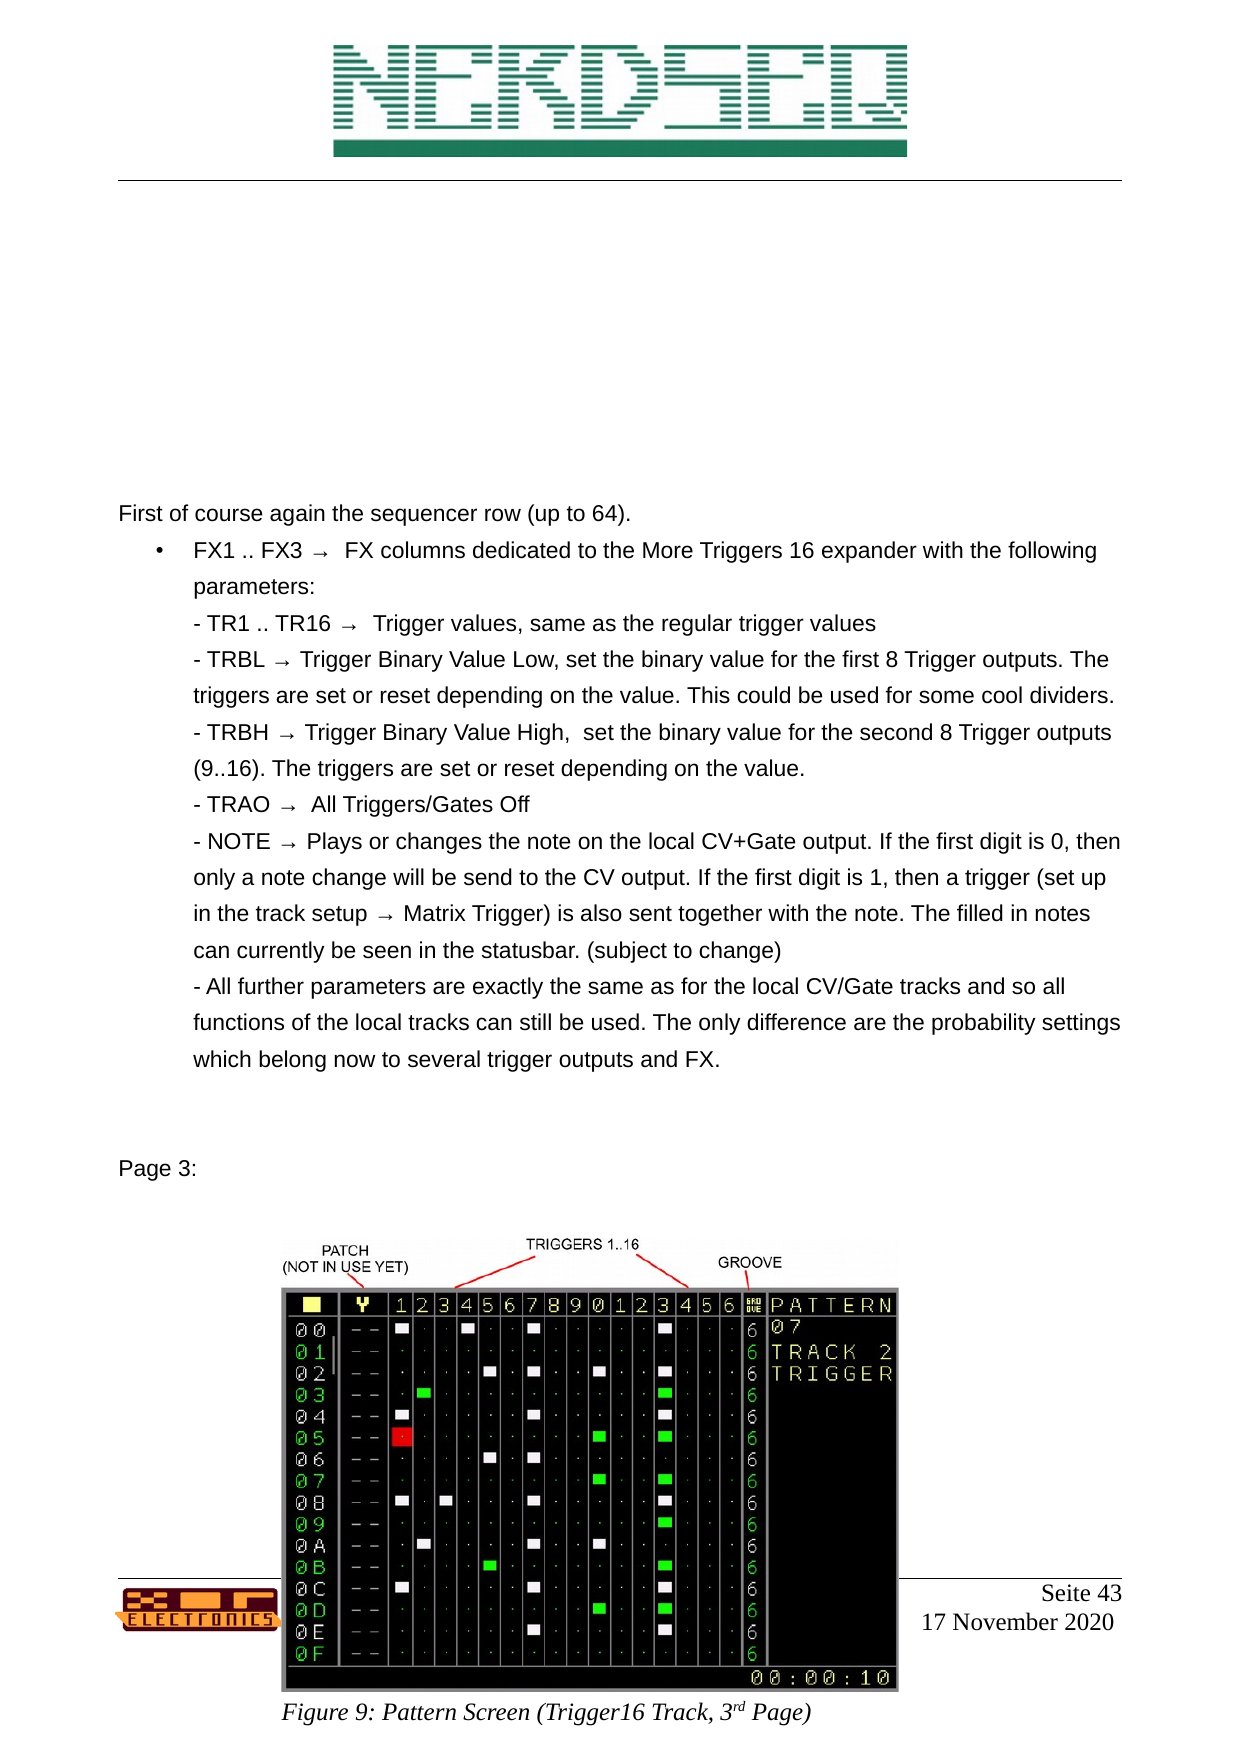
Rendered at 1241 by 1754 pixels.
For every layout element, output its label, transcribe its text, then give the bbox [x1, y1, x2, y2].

text Figure 9: Pattern Screen (Trigger16 Track, 3rd Page) [281, 1692, 899, 1726]
list FX1 .. FX3 → FX columns dedicated to the More Triggers 16 expander with the following parameters: [156, 537, 1122, 599]
list - TRBH → Trigger Binary Value High, set the binary value for the second 8 Trigger outputs (9..16). The triggers are set or reset depending on the value. [156, 718, 1122, 781]
list - All further parameters are exactly the same as for the local CV/Gate tracks and so all functions of the local tracks can still be used. The only difference are the probability settings which belong now to several trigger outputs and FX. [156, 973, 1122, 1072]
list - TRAO → All Triggers/Gates Off [156, 791, 1122, 818]
list - TR1 .. TR16 → Trigger values, same as the regular trigger values [156, 609, 1122, 636]
text Page 3: [118, 1155, 1122, 1181]
text First of course again the sequencer row (up to 64). [118, 500, 1122, 527]
picture [333, 45, 908, 157]
list - NOTE → Plays or changes the note on the local CV+Gate output. If the first digit is 0, then only a note change will be send to the CV output. If the first digit is 1, then a trigger (set up in the track setup → Matrix Trigger) is also sent together with the note. The filled in notes can currently be seen in the statusbar. (subject to change) [156, 828, 1122, 963]
picture [115, 1238, 899, 1692]
list - TRBL → Trigger Binary Value Low, set the binary value for the first 8 Trigger outputs. The triggers are set or reset depending on the value. This could be used for some cool dividers. [156, 646, 1122, 708]
